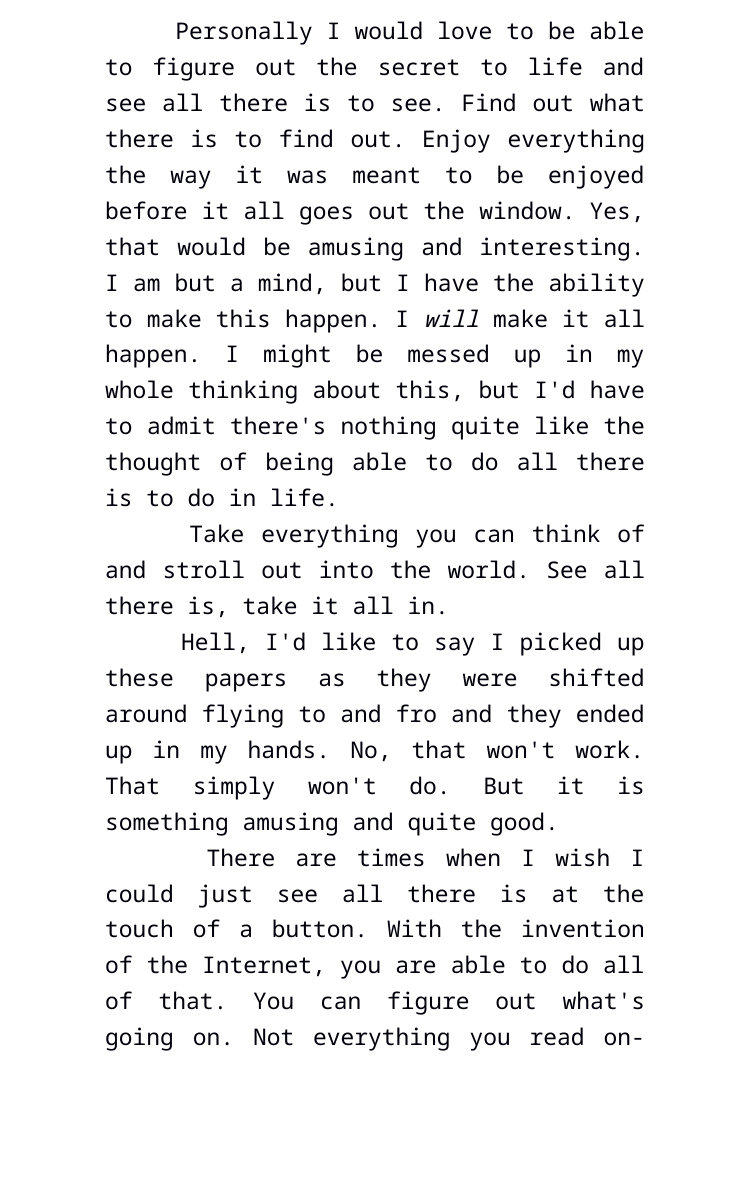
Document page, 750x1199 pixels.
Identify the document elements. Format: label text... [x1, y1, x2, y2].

text There are times when I wish I could just see all there is at the touch of a button. With the invention of the Internet, you are able to do all of that. You can figure out what's going on. Not everything you read on- [105, 842, 645, 1052]
text Hell, I'd like to say I picked up these papers as they were shifted around flying to and fro and they ended up in my hands. No, that won't work. That simply won't do. But it is something amusing and quite good. [105, 626, 645, 837]
text Personally I would love to be able to figure out the secret to life and see all there is to see. Find out what there is to find out. Enjoy everything the way it was meant to be enjoyed before it all goes out the window. Yes, that would be amusing and interesting. I am but a mind, but I have the ability to make this happen. I will make it all happen. I might be messed up in my whole thinking about this, but I'd have to admit there's nothing quite like the thought of being able to do all there is to do in life. [105, 15, 645, 513]
text Take everything you can think of and stroll out into the world. See all there is, take it all in. [105, 518, 645, 621]
